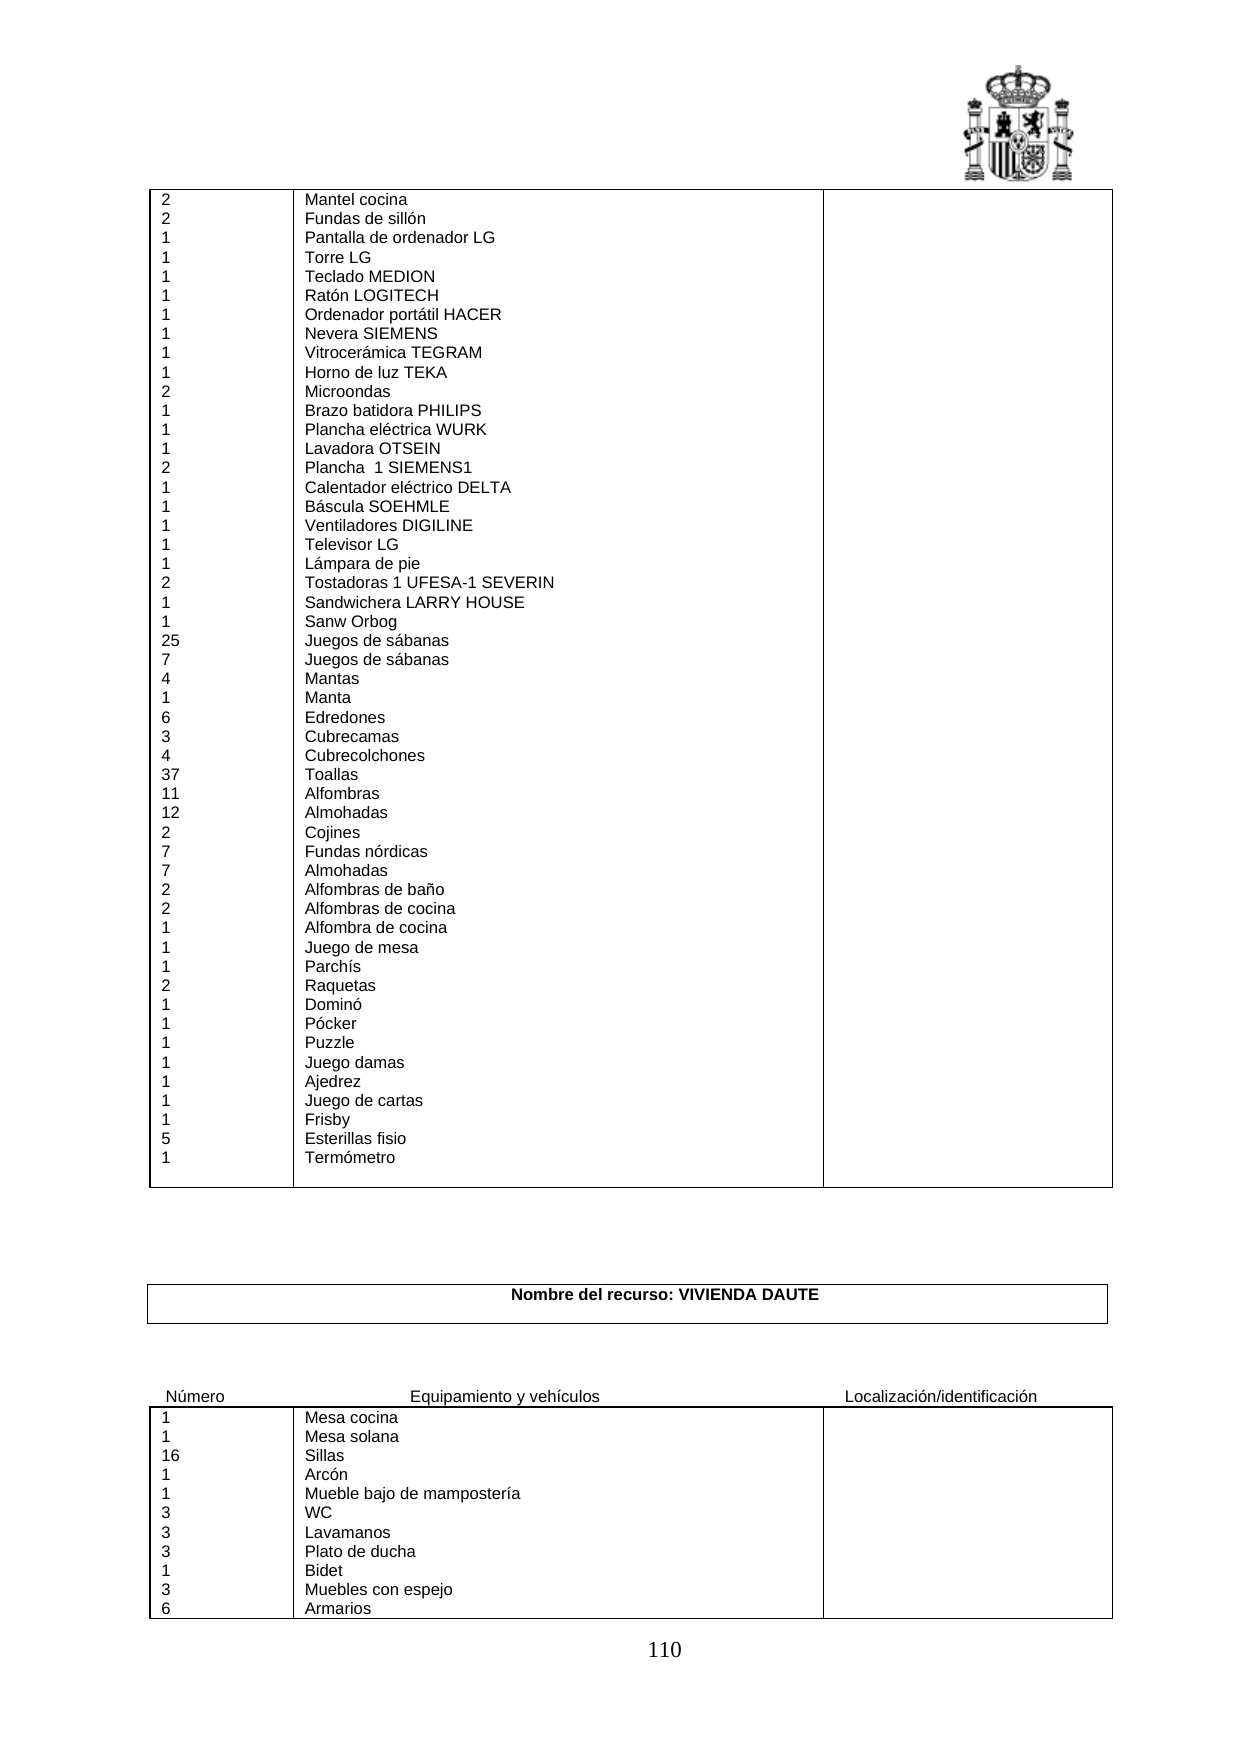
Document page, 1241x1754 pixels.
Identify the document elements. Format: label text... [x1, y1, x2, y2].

table_header Localización/identificación [708, 1362, 1116, 1406]
table_header [150, 1362, 154, 1406]
table_header Nombre del recurso: VIVIENDA DAUTE [148, 1285, 1107, 1323]
table_cell Mesa cocina Mesa solana Sillas Arcón Mueble bajo de mampostería WC Lavamanos Plato de ducha Bidet Muebles con espejo Armarios [294, 1408, 823, 1618]
table_cell Mantel cocina Fundas de sillón Pantalla de ordenador LG Torre LG Teclado MEDION Ratón LOGITECH Ordenador portátil HACER Nevera SIEMENS Vitrocerámica TEGRAM Horno de luz TEKA Microondas Brazo batidora PHILIPS Plancha eléctrica WURK Lavadora OTSEIN Plancha 1 SIEMENS1 Calentador eléctrico DELTA Báscula SOEHMLE Ventiladores DIGILINE Televisor LG Lámpara de pie Tostadoras 1 UFESA-1 SEVERIN Sandwichera LARRY HOUSE Sanw Orbog Juegos de sábanas Juegos de sábanas Mantas Manta Edredones Cubrecamas Cubrecolchones Toallas Alfombras Almohadas Cojines Fundas nórdicas Almohadas Alfombras de baño Alfombras de cocina Alfombra de cocina Juego de mesa Parchís Raquetas Dominó Pócker Puzzle Juego damas Ajedrez Juego de cartas Frisby Esterillas fisio Termómetro [294, 190, 823, 1187]
table_header Equipamiento y vehículos [297, 1362, 708, 1406]
table_cell [824, 1408, 1112, 1618]
table_cell 1 1 16 1 1 3 3 3 1 3 6 [151, 1408, 293, 1618]
table_cell [824, 190, 1112, 1187]
table_cell 2 2 1 1 1 1 1 1 1 1 2 1 1 1 2 1 1 1 1 1 2 1 1 25 7 4 1 6 3 4 37 11 12 2 7 7 2 2 1 1 1 2 1 1 1 1 1 1 1 5 1 [151, 190, 293, 1187]
table_header Número [154, 1362, 297, 1406]
